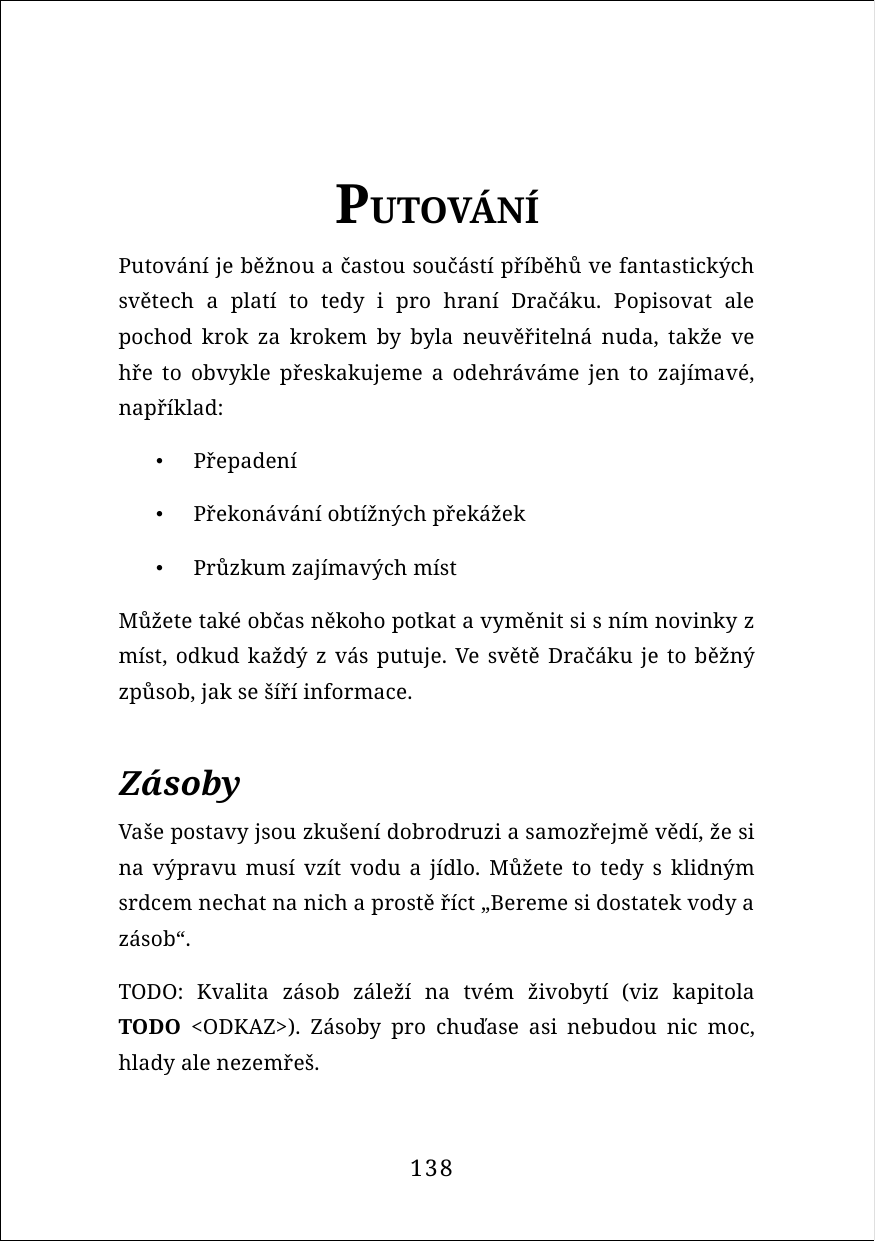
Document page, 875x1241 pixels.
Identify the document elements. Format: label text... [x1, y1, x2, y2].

list Překonávání obtížných překážek [156, 499, 756, 528]
list Průzkum zajímavých míst [156, 553, 756, 581]
subtitle Zásoby [118, 760, 756, 805]
list Přepadení [156, 446, 756, 475]
text Můžete také občas někoho potkat a vyměnit si s ním novinky z míst, odkud každý z vás putuje. Ve světě Dračáku je to běžný způsob, jak se šíří informace. [118, 606, 756, 706]
subtitle Putování [118, 166, 756, 239]
text Putování je běžnou a častou součástí příběhů ve fantastických světech a platí to tedy i pro hraní Dračáku. Popisovat ale pochod krok za krokem by byla neuvěřitelná nuda, takže ve hře to obvykle přeskakujeme a odehráváme jen to zajímavé, například: [118, 251, 756, 422]
text TODO: Kvalita zásob záleží na tvém živobytí (viz kapitola TODO <ODKAZ>). Zásoby pro chuďase asi nebudou nic moc, hlady ale nezemřeš. [118, 977, 756, 1076]
text Vaše postavy jsou zkušení dobrodruzi a samozřejmě vědí, že si na výpravu musí vzít vodu a jídlo. Můžete to tedy s klidným srdcem nechat na nich a prostě říct „Bereme si dostatek vody a zásob“. [118, 817, 756, 952]
